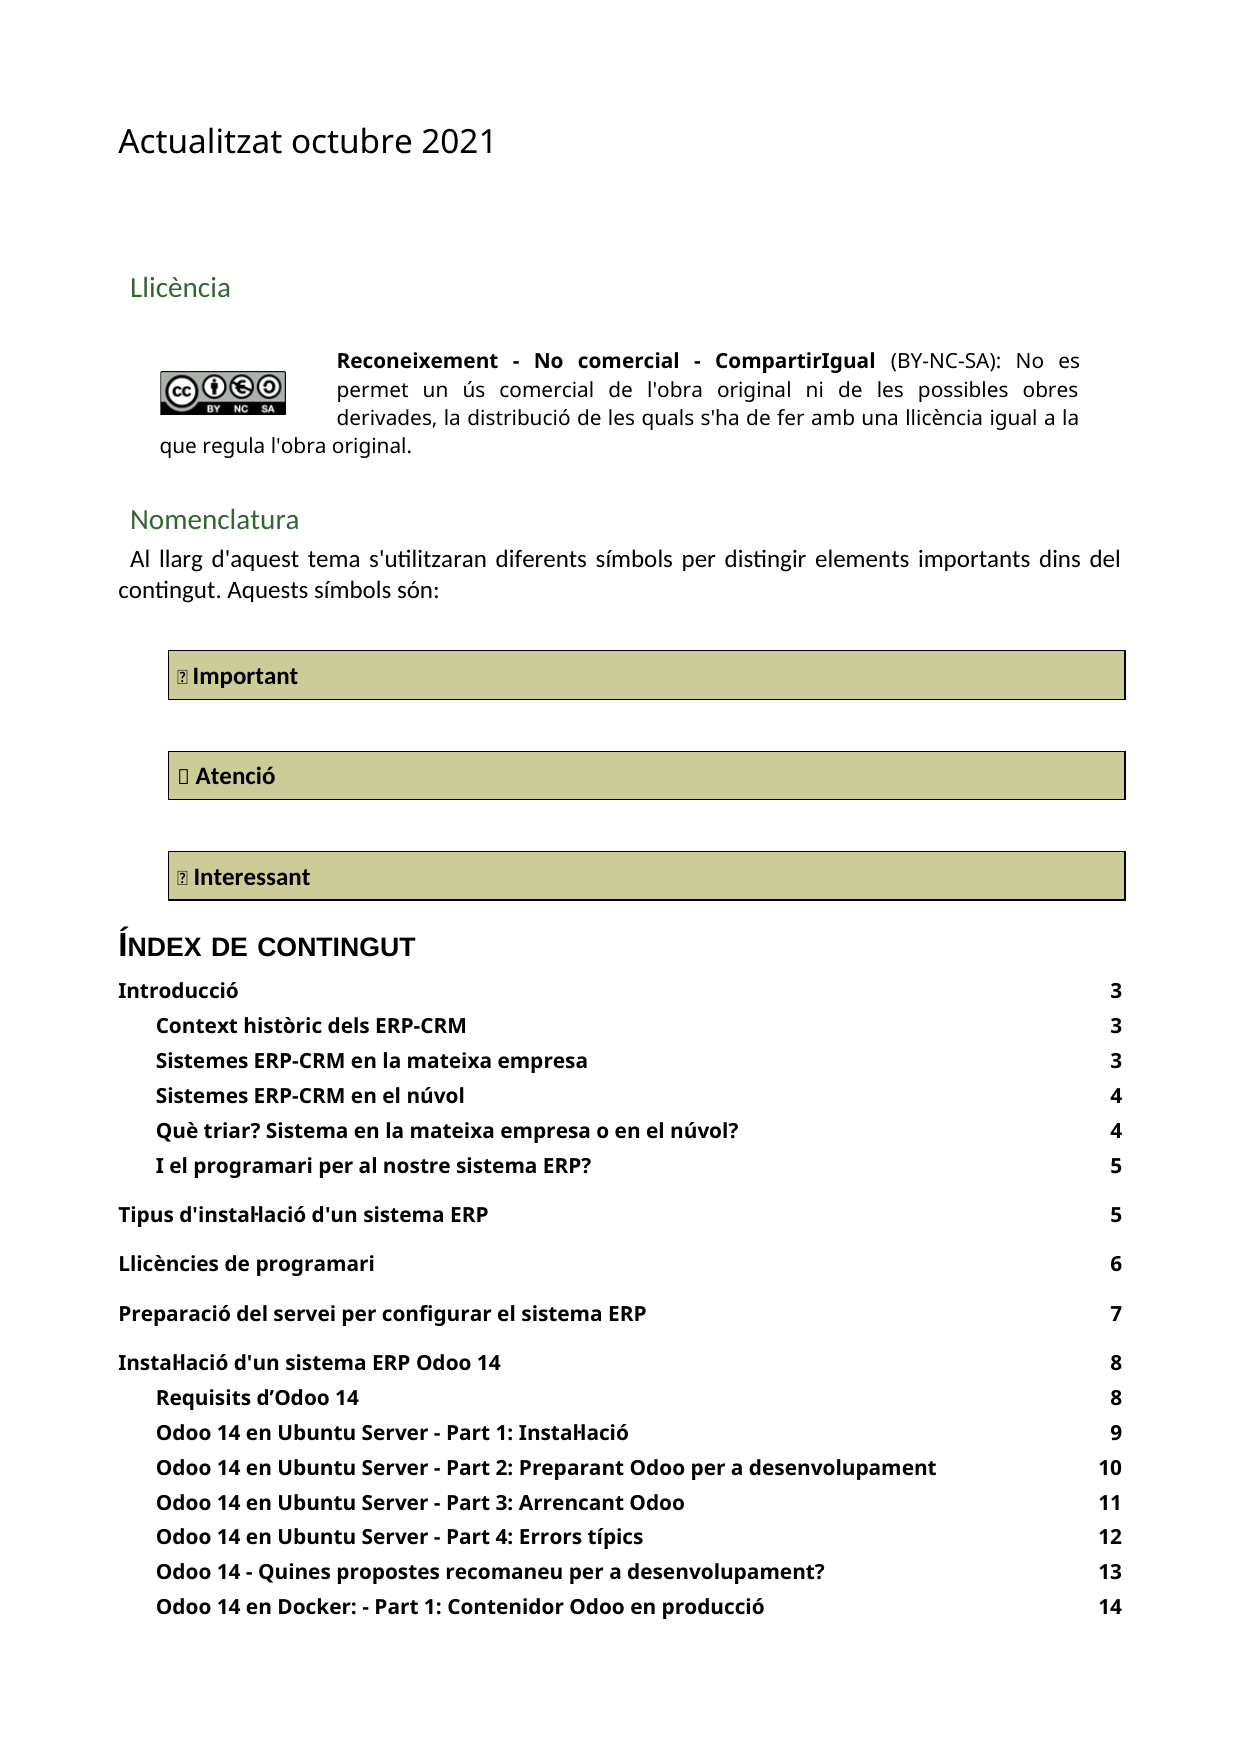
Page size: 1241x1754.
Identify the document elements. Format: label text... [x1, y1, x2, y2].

text Requisits d’Odoo 14 8 [156, 1383, 1122, 1411]
text Reconeixement - No comercial - CompartirIgual (BY-NC-SA): No es permet un ús comercial de l'obra original ni de les possibles obres derivades, la distribució de les quals s'ha de fer amb una llicència igual a la que regula l'obra original. [159, 346, 1080, 460]
text Al llarg d'aquest tema s'utilitzaran diferents símbols per distingir elements importants dins del contingut. Aquests símbols són: [118, 543, 1122, 604]
text Odoo 14 en Ubuntu Server - Part 2: Preparant Odoo per a desenvolupament 10 [156, 1453, 1122, 1481]
text Sistemes ERP-CRM en la mateixa empresa 3 [156, 1046, 1122, 1075]
text Llicència [118, 269, 1122, 305]
text Nomenclatura [118, 501, 1122, 537]
text Sistemes ERP-CRM en el núvol 4 [156, 1081, 1122, 1109]
text 📖 Important [169, 651, 1124, 699]
text Odoo 14 - Quines propostes recomaneu per a desenvolupament? 13 [156, 1557, 1122, 1586]
text Introducció 3 [118, 976, 1122, 1005]
text Instal·lació d'un sistema ERP Odoo 14 8 [118, 1348, 1122, 1376]
text 💬 Interessant [169, 852, 1124, 899]
text Odoo 14 en Ubuntu Server - Part 1: Instal·lació 9 [156, 1418, 1122, 1446]
text Llicències de programari 6 [118, 1249, 1122, 1278]
text Odoo 14 en Ubuntu Server - Part 3: Arrencant Odoo 11 [156, 1488, 1122, 1516]
text Què triar? Sistema en la mateixa empresa o en el núvol? 4 [156, 1116, 1122, 1144]
text Actualitzat octubre 2021 [118, 118, 1122, 163]
text Preparació del servei per configurar el sistema ERP 7 [118, 1299, 1122, 1327]
text ❕ Atenció [169, 752, 1124, 799]
text Tipus d'instal·lació d'un sistema ERP 5 [118, 1200, 1122, 1229]
text I el programari per al nostre sistema ERP? 5 [156, 1151, 1122, 1179]
picture [160, 371, 286, 415]
text Odoo 14 en Docker: - Part 1: Contenidor Odoo en producció 14 [156, 1592, 1122, 1621]
text Índex de contingut [118, 926, 1122, 964]
text Context històric dels ERP-CRM 3 [156, 1011, 1122, 1040]
text Odoo 14 en Ubuntu Server - Part 4: Errors típics 12 [156, 1522, 1122, 1551]
